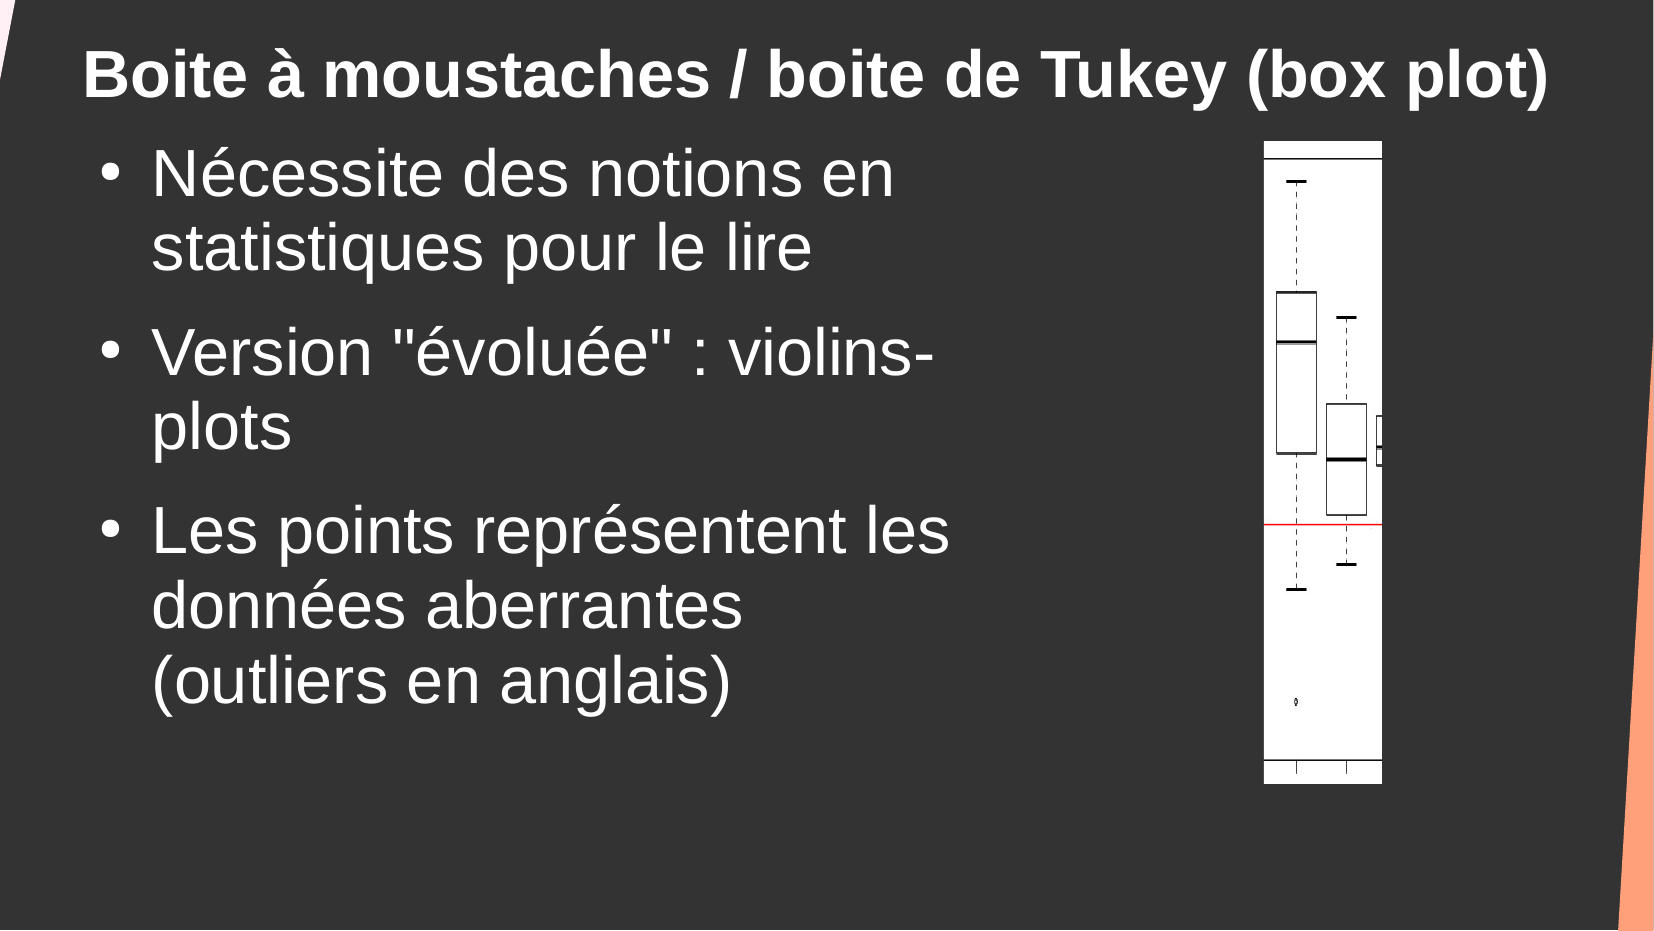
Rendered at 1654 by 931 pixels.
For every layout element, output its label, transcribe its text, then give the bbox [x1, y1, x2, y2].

text_box [0, 0, 16, 80]
picture [1263, 141, 1382, 784]
text_box [1618, 321, 1654, 931]
list Nécessite des notions en statistiques pour le lire Version "évoluée" : violins-plots Les points représentent les données aberrantes (outliers en anglais) [80, 135, 957, 815]
title Boite à moustaches / boite de Tukey (box plot) [82, 37, 1571, 115]
